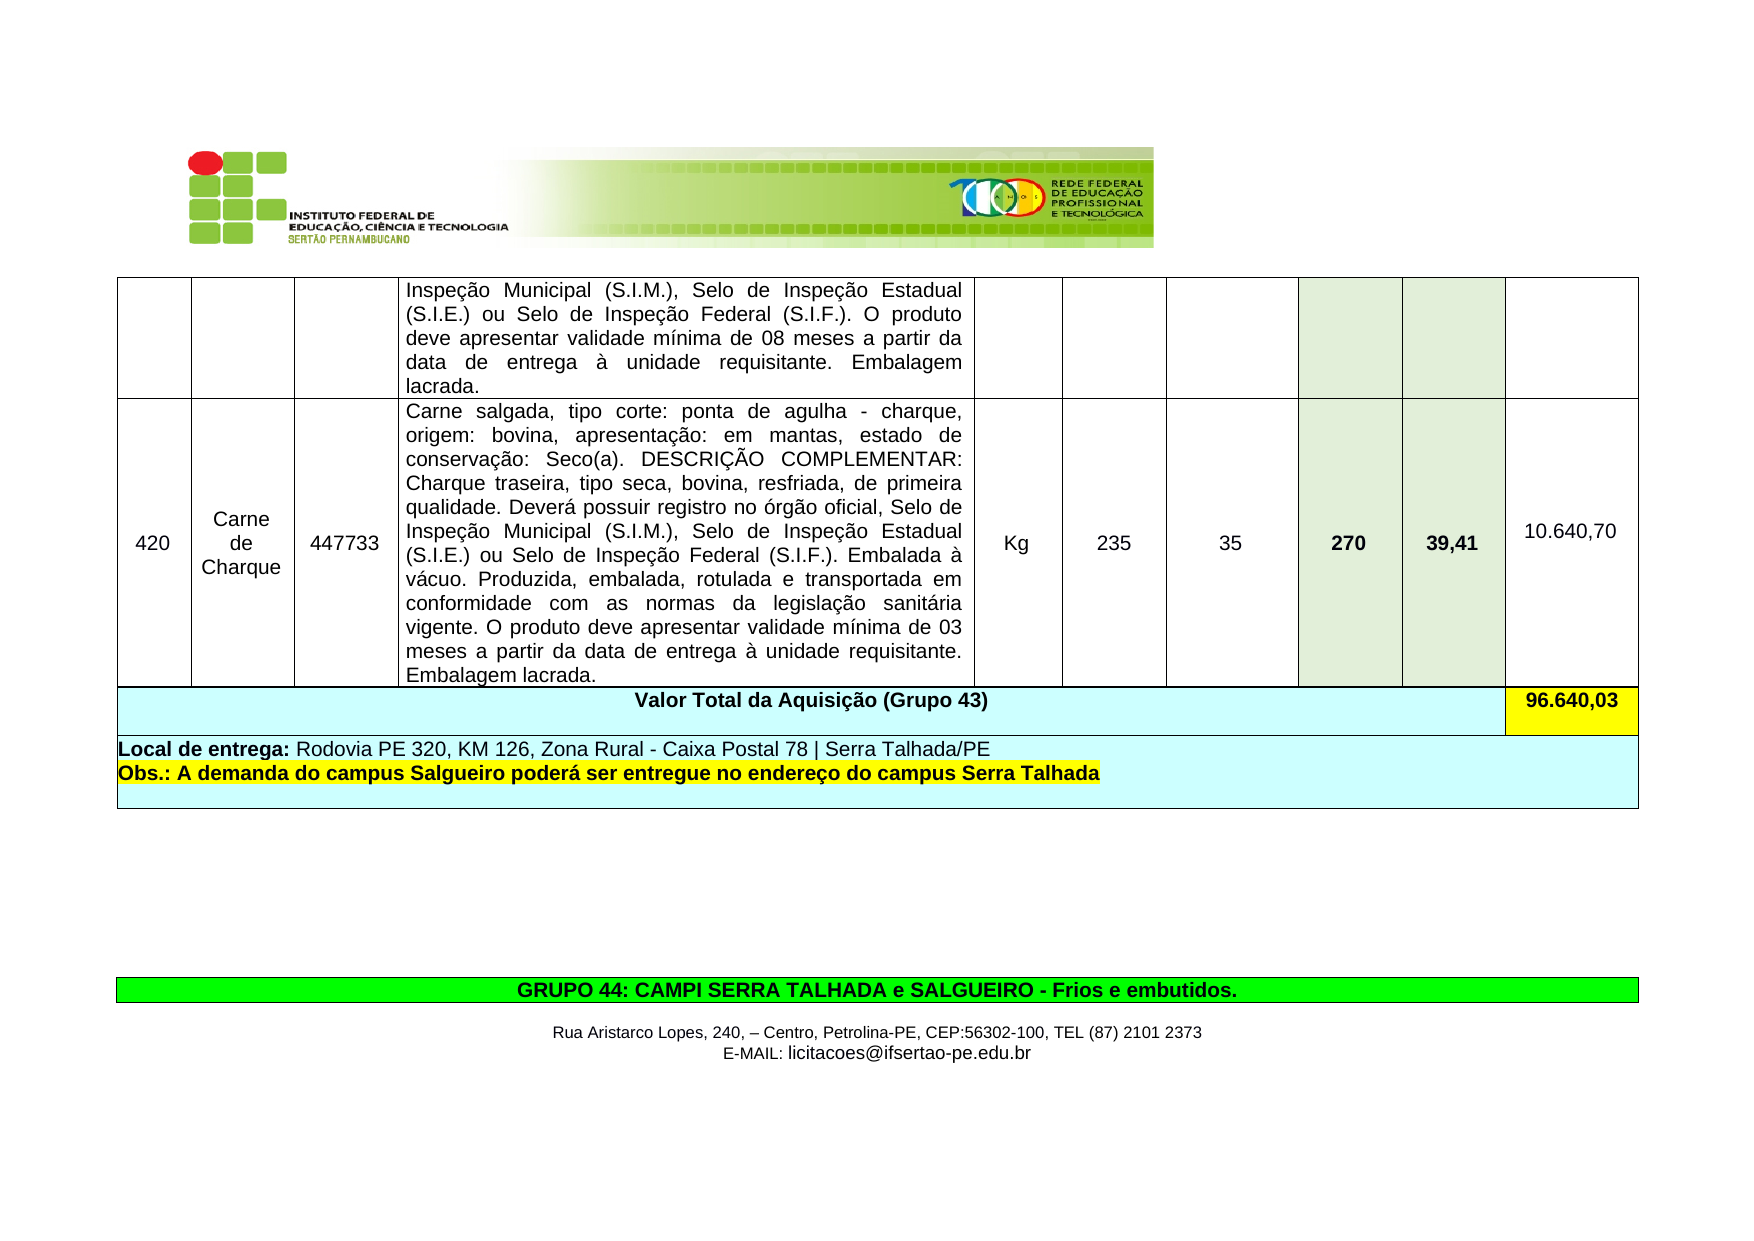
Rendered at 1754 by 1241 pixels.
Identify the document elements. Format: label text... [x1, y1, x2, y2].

table_cell [295, 278, 398, 398]
table_cell 420 [118, 399, 191, 686]
table_cell Carne de Charque [192, 399, 294, 686]
table_cell [192, 278, 294, 398]
table_cell 10.640,70 [1506, 399, 1638, 686]
table_cell [118, 278, 191, 398]
table_cell [1403, 278, 1505, 398]
table_cell Inspeção Municipal (S.I.M.), Selo de Inspeção Estadual (S.I.E.) ou Selo de Inspeção Federal (S.I.F.). O produto deve apresentar validade mínima de 08 meses a partir da data de entrega à unidade requisitante. Embalagem lacrada. [399, 278, 974, 398]
picture [177, 147, 1154, 248]
table_header GRUPO 44: CAMPI SERRA TALHADA e SALGUEIRO - Frios e embutidos. [117, 978, 1638, 1002]
table_cell 270 [1299, 399, 1402, 686]
table_cell [1506, 278, 1638, 398]
table_cell Kg [975, 399, 1062, 686]
table_cell 39,41 [1403, 399, 1505, 686]
table_cell Carne salgada, tipo corte: ponta de agulha - charque, origem: bovina, apresentação: em mantas, estado de conservação: Seco(a). DESCRIÇÃO COMPLEMENTAR: Charque traseira, tipo seca, bovina, resfriada, de primeira qualidade. Deverá possuir registro no órgão oficial, Selo de Inspeção Municipal (S.I.M.), Selo de Inspeção Estadual (S.I.E.) ou Selo de Inspeção Federal (S.I.F.). Embalada à vácuo. Produzida, embalada, rotulada e transportada em conformidade com as normas da legislação sanitária vigente. O produto deve apresentar validade mínima de 03 meses a partir da data de entrega à unidade requisitante. Embalagem lacrada. [399, 399, 974, 686]
table_cell [1063, 278, 1166, 398]
table_cell [1299, 278, 1402, 398]
table_cell 447733 [295, 399, 398, 686]
table_cell Valor Total da Aquisição (Grupo 43) [118, 688, 1505, 735]
table_cell Local de entrega: Rodovia PE 320, KM 126, Zona Rural - Caixa Postal 78 | Serra Talhada/PE Obs.: A demanda do campus Salgueiro poderá ser entregue no endereço do campus Serra Talhada [118, 736, 1638, 808]
table_cell [975, 278, 1062, 398]
table_cell 35 [1167, 399, 1298, 686]
table_cell 235 [1063, 399, 1166, 686]
table_cell - [1167, 278, 1298, 398]
table_cell 96.640,03 [1506, 688, 1638, 735]
